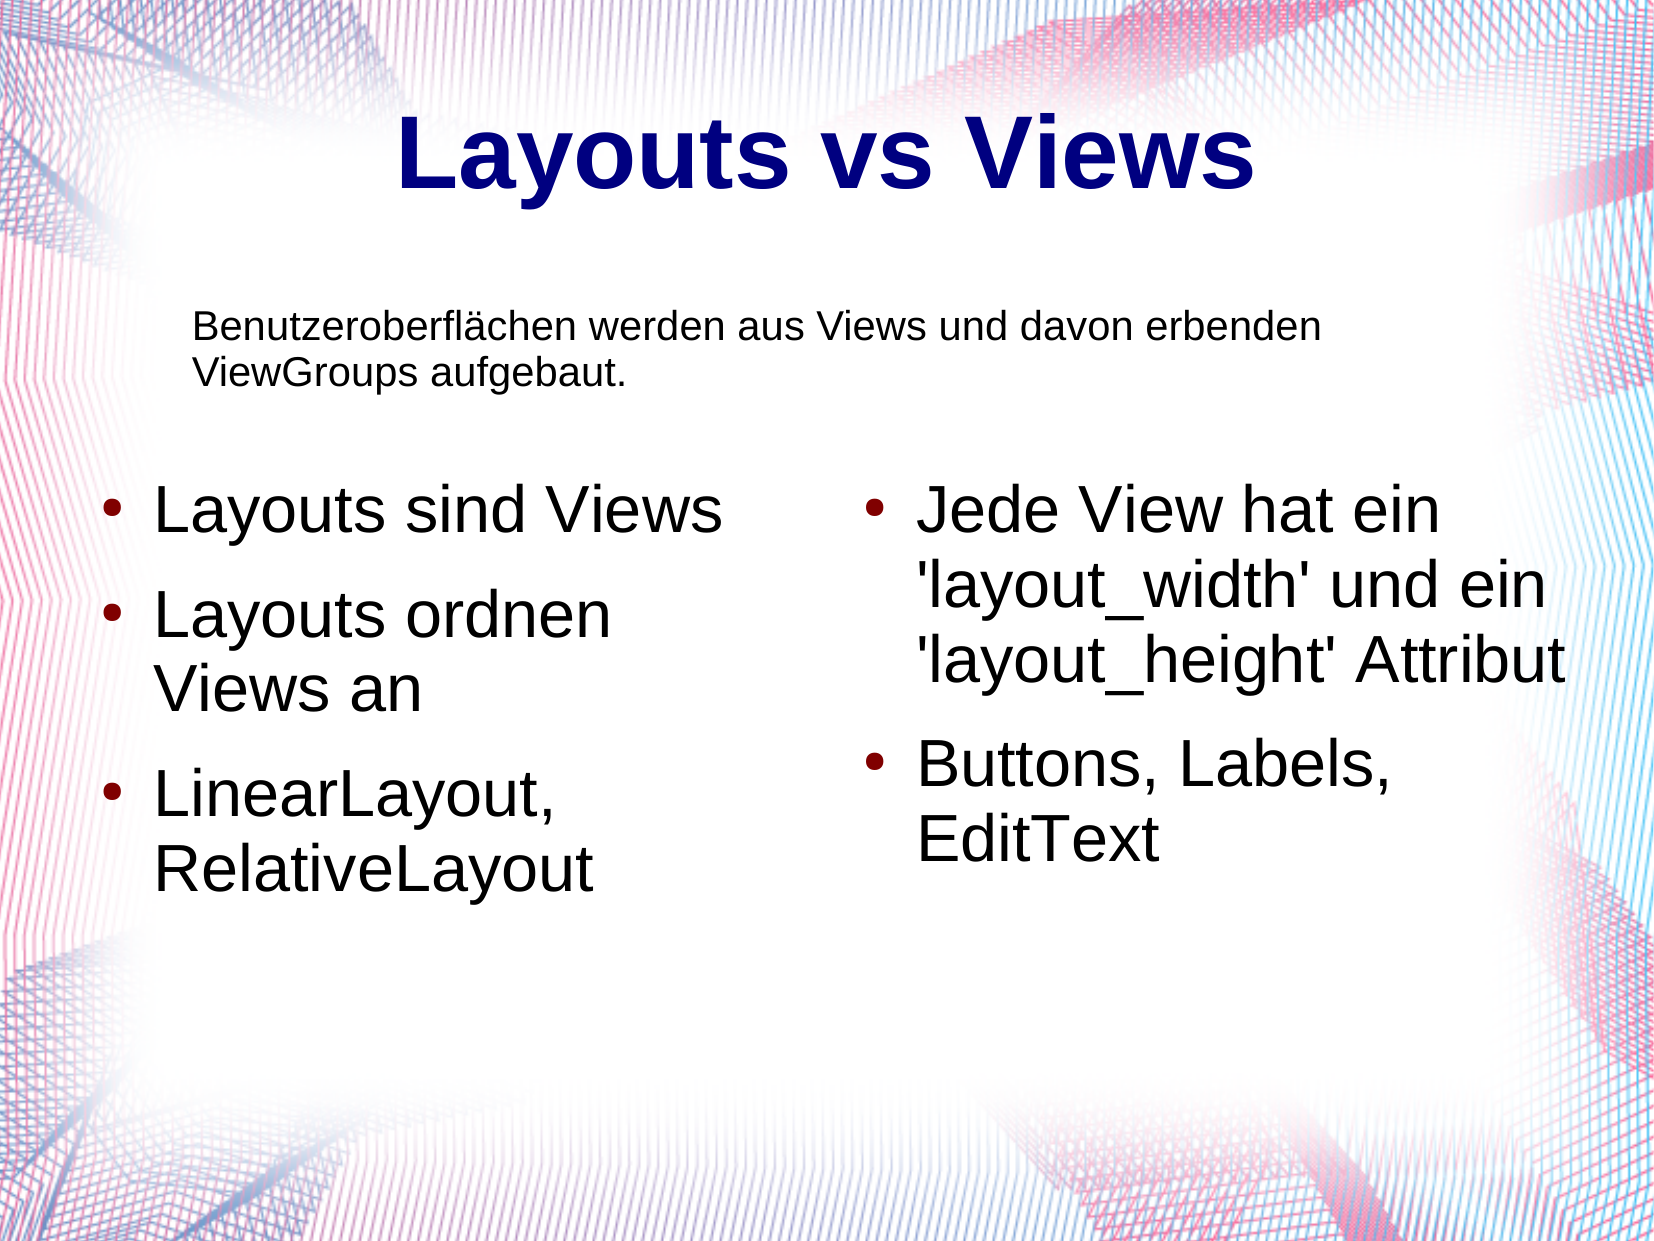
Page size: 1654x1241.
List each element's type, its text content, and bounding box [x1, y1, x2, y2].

list Jede View hat ein 'layout_width' und ein 'layout_height' Attribut Buttons, Labels, EditText [845, 472, 1572, 1109]
text_box Benutzeroberflächen werden aus Views und davon erbenden ViewGroups aufgebaut. [177, 295, 1477, 404]
picture [0, 0, 1654, 1241]
title Layouts vs Views [82, 49, 1571, 257]
list Layouts sind Views Layouts ordnen Views an LinearLayout, RelativeLayout [82, 472, 809, 1109]
